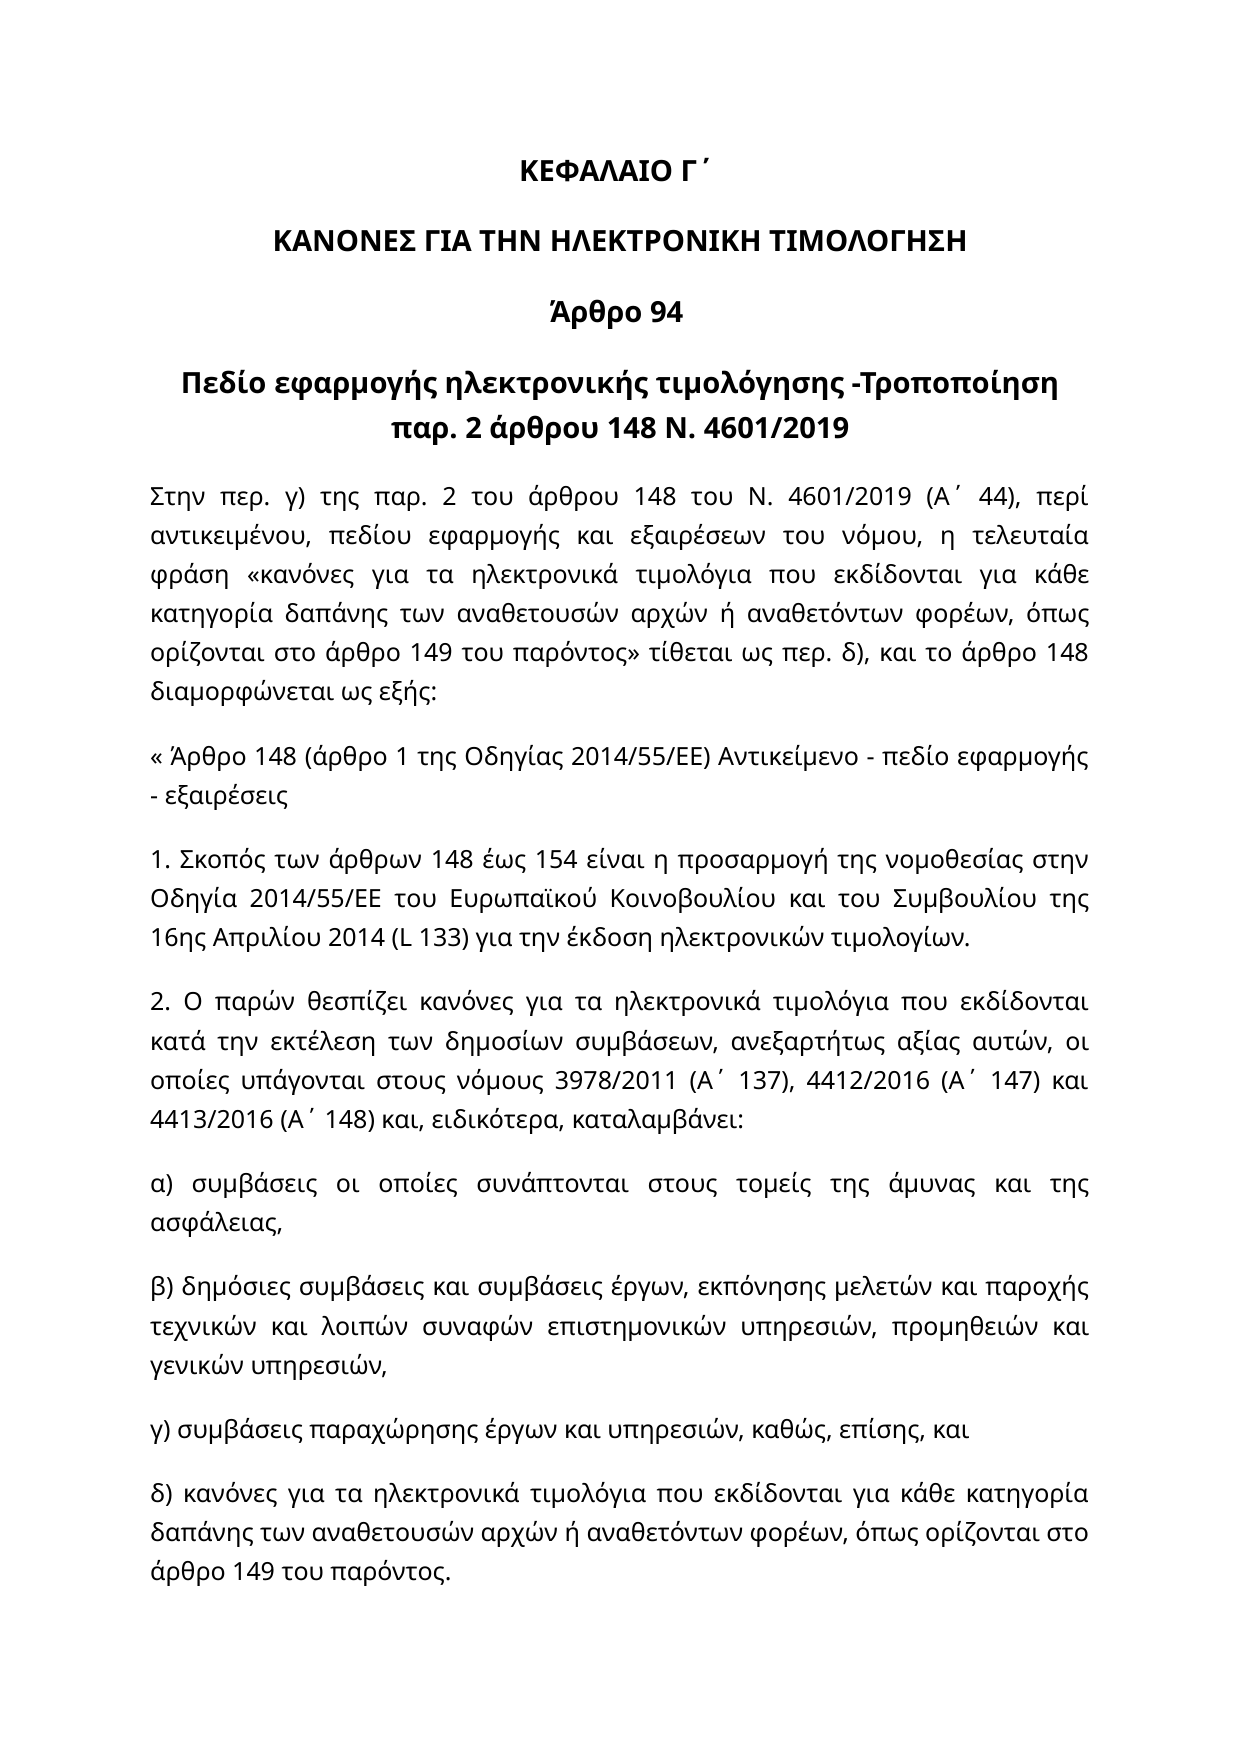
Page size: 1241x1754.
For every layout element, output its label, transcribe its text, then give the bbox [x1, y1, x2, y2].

text α) συμβάσεις οι οποίες συνάπτονται στους τομείς της άμυνας και της ασφάλειας, [150, 1166, 1090, 1239]
text 1. Σκοπός των άρθρων 148 έως 154 είναι η προσαρμογή της νομοθεσίας στην Οδηγία 2014/55/ΕΕ του Ευρωπαϊκού Κοινοβουλίου και του Συμβουλίου της 16ης Απριλίου 2014 (L 133) για την έκδοση ηλεκτρονικών τιμολογίων. [150, 841, 1090, 954]
text γ) συμβάσεις παραχώρησης έργων και υπηρεσιών, καθώς, επίσης, και [150, 1411, 1090, 1446]
subtitle ΚΑΝΟΝΕΣ ΓΙΑ ΤΗΝ ΗΛΕΚΤΡΟΝΙΚΗ ΤΙΜΟΛΟΓΗΣΗ [150, 221, 1090, 260]
subtitle Άρθρο 94 [150, 291, 1090, 331]
text 2. Ο παρών θεσπίζει κανόνες για τα ηλεκτρονικά τιμολόγια που εκδίδονται κατά την εκτέλεση των δημοσίων συμβάσεων, ανεξαρτήτως αξίας αυτών, οι οποίες υπάγονται στους νόμους 3978/2011 (Α΄ 137), 4412/2016 (Α΄ 147) και 4413/2016 (Α΄ 148) και, ειδικότερα, καταλαμβάνει: [150, 984, 1090, 1136]
text Στην περ. γ) της παρ. 2 του άρθρου 148 του Ν. 4601/2019 (Α΄ 44), περί αντικειμένου, πεδίου εφαρμογής και εξαιρέσεων του νόμου, η τελευταία φράση «κανόνες για τα ηλεκτρονικά τιμολόγια που εκδίδονται για κάθε κατηγορία δαπάνης των αναθετουσών αρχών ή αναθετόντων φορέων, όπως ορίζονται στο άρθρο 149 του παρόντος» τίθεται ως περ. δ), και το άρθρο 148 διαμορφώνεται ως εξής: [150, 478, 1090, 708]
subtitle Πεδίο εφαρμογής ηλεκτρονικής τιμολόγησης -Τροποποίηση παρ. 2 άρθρου 148 Ν. 4601/2019 [150, 362, 1090, 447]
text δ) κανόνες για τα ηλεκτρονικά τιμολόγια που εκδίδονται για κάθε κατηγορία δαπάνης των αναθετουσών αρχών ή αναθετόντων φορέων, όπως ορίζονται στο άρθρο 149 του παρόντος. [150, 1476, 1090, 1588]
text β) δημόσιες συμβάσεις και συμβάσεις έργων, εκπόνησης μελετών και παροχής τεχνικών και λοιπών συναφών επιστημονικών υπηρεσιών, προμηθειών και γενικών υπηρεσιών, [150, 1269, 1090, 1381]
subtitle ΚΕΦΑΛΑΙΟ Γ΄ [150, 150, 1090, 190]
text « Άρθρο 148 (άρθρο 1 της Οδηγίας 2014/55/ΕΕ) Αντικείμενο - πεδίο εφαρμογής - εξαιρέσεις [150, 738, 1090, 811]
